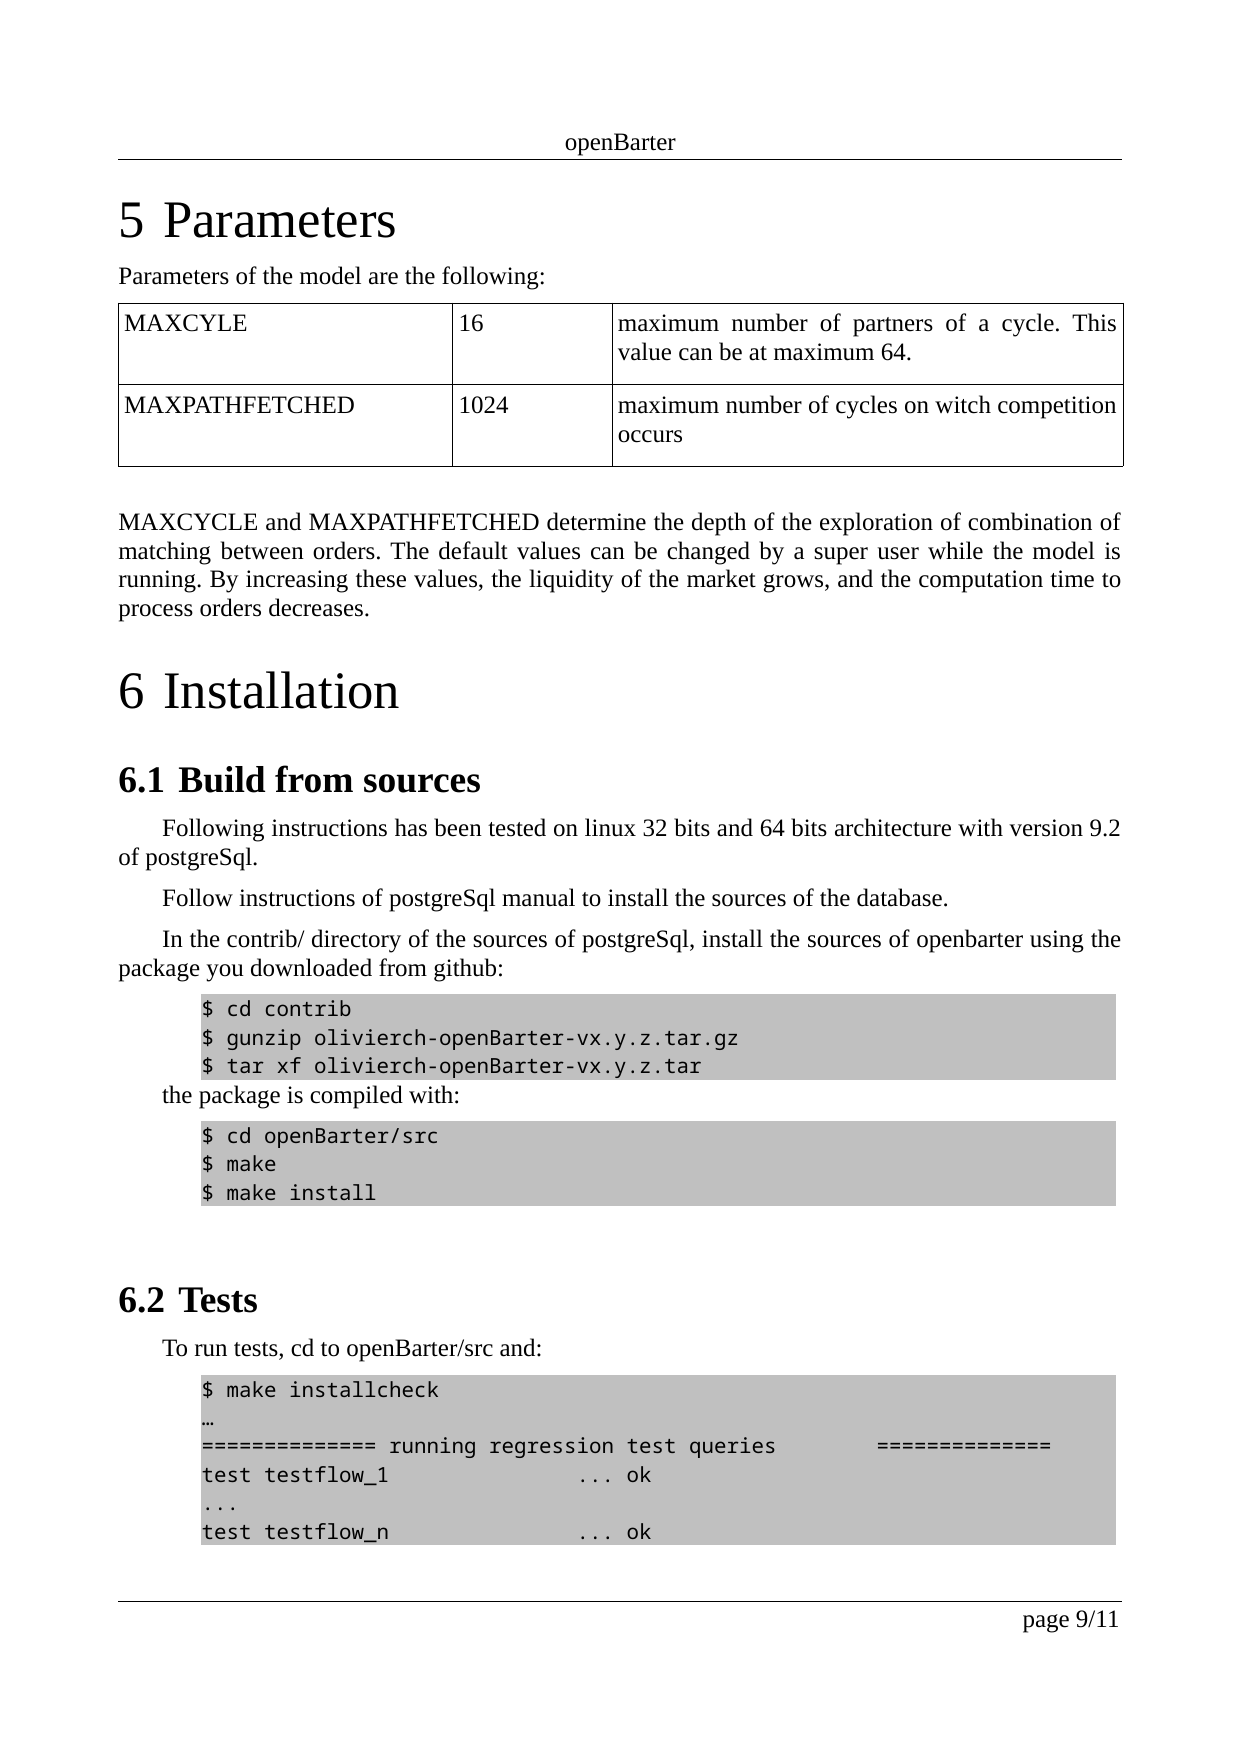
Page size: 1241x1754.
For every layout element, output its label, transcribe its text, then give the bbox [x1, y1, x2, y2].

text $ tar xf olivierch-openBarter-vx.y.z.tar [201, 1051, 1116, 1080]
subtitle Parameters [118, 188, 1122, 249]
table_header maximum number of partners of a cycle. This value can be at maximum 64. [613, 304, 1123, 384]
text $ make [201, 1149, 1116, 1178]
text Follow instructions of postgreSql manual to install the sources of the database. [118, 883, 1122, 912]
text ... [201, 1488, 1116, 1517]
table_header 16 [453, 304, 612, 384]
text Following instructions has been tested on linux 32 bits and 64 bits architecture with version 9.2 of postgreSql. [118, 813, 1122, 871]
subtitle Tests [118, 1278, 1122, 1321]
text $ make install [201, 1178, 1116, 1206]
text To run tests, cd to openBarter/src and: [118, 1333, 1122, 1362]
text In the contrib/ directory of the sources of postgreSql, install the sources of openbarter using the package you downloaded from github: [118, 924, 1122, 982]
text MAXCYCLE and MAXPATHFETCHED determine the depth of the exploration of combination of matching between orders. The default values can be changed by a super user while the model is running. By increasing these values, the liquidity of the market grows, and the computation time to process orders decreases. [118, 507, 1122, 622]
text $ gunzip olivierch-openBarter-vx.y.z.tar.gz [201, 1023, 1116, 1051]
text ============== running regression test queries ============== [201, 1432, 1116, 1460]
text the package is compiled with: [118, 1080, 1122, 1109]
subtitle Installation [118, 659, 1122, 720]
table_header MAXCYLE [119, 304, 452, 384]
table_cell maximum number of cycles on witch competition occurs [613, 385, 1123, 466]
table_cell MAXPATHFETCHED [119, 385, 452, 466]
text $ cd openBarter/src [201, 1121, 1116, 1149]
table_cell 1024 [453, 385, 612, 466]
text $ make installcheck [201, 1375, 1116, 1403]
text Parameters of the model are the following: [118, 261, 1122, 290]
text test testflow_n ... ok [201, 1517, 1116, 1545]
subtitle Build from sources [118, 758, 1122, 801]
text $ cd contrib [201, 994, 1116, 1023]
text test testflow_1 ... ok [201, 1460, 1116, 1488]
text … [201, 1403, 1116, 1432]
